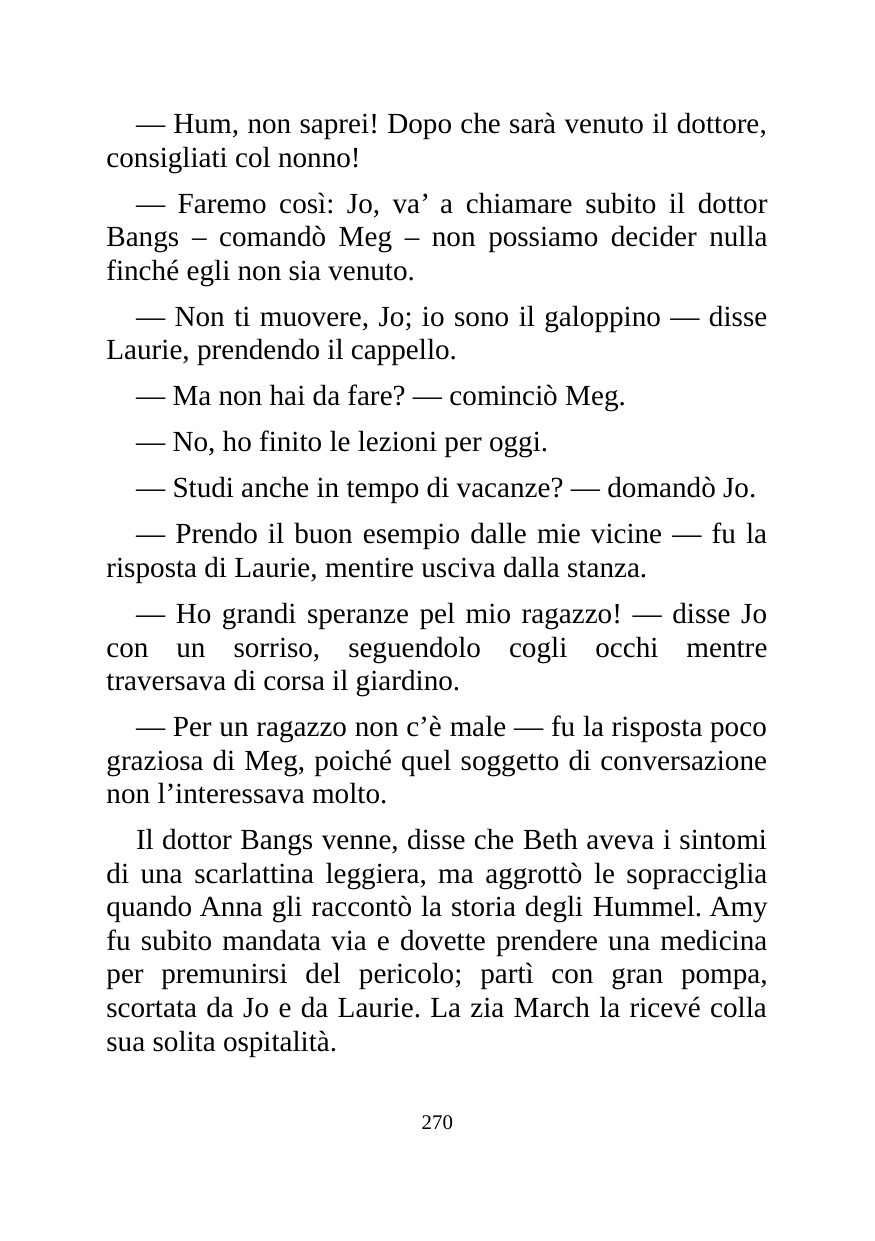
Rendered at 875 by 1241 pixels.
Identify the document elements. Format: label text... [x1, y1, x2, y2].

text — Faremo così: Jo, va’ a chiamare subito il dottor Bangs – comandò Meg – non possiamo decider nulla finché egli non sia venuto. [106, 186, 768, 286]
text — Per un ragazzo non c’è male — fu la risposta poco graziosa di Meg, poiché quel soggetto di conversazione non l’interessava molto. [106, 709, 768, 810]
text — No, ho finito le lezioni per oggi. [106, 424, 768, 458]
text Il dottor Bangs venne, disse che Beth aveva i sintomi di una scarlattina leggiera, ma aggrottò le sopracciglia quando Anna gli raccontò la storia degli Hummel. Amy fu subito mandata via e dovette prendere una medicina per premunirsi del pericolo; partì con gran pompa, scortata da Jo e da Laurie. La zia March la ricevé colla sua solita ospitalità. [106, 822, 768, 1057]
text — Studi anche in tempo di vacanze? — domandò Jo. [106, 471, 768, 504]
text — Ho grandi speranze pel mio ragazzo! — disse Jo con un sorriso, seguendolo cogli occhi mentre traversava di corsa il giardino. [106, 596, 768, 697]
text — Prendo il buon esempio dalle mie vicine — fu la risposta di Laurie, mentire usciva dalla stanza. [106, 517, 768, 584]
text — Hum, non saprei! Dopo che sarà venuto il dottore, consigliati col nonno! [106, 106, 768, 173]
text — Ma non hai da fare? — cominciò Meg. [106, 378, 768, 412]
text — Non ti muovere, Jo; io sono il galoppino — disse Laurie, prendendo il cappello. [106, 299, 768, 366]
